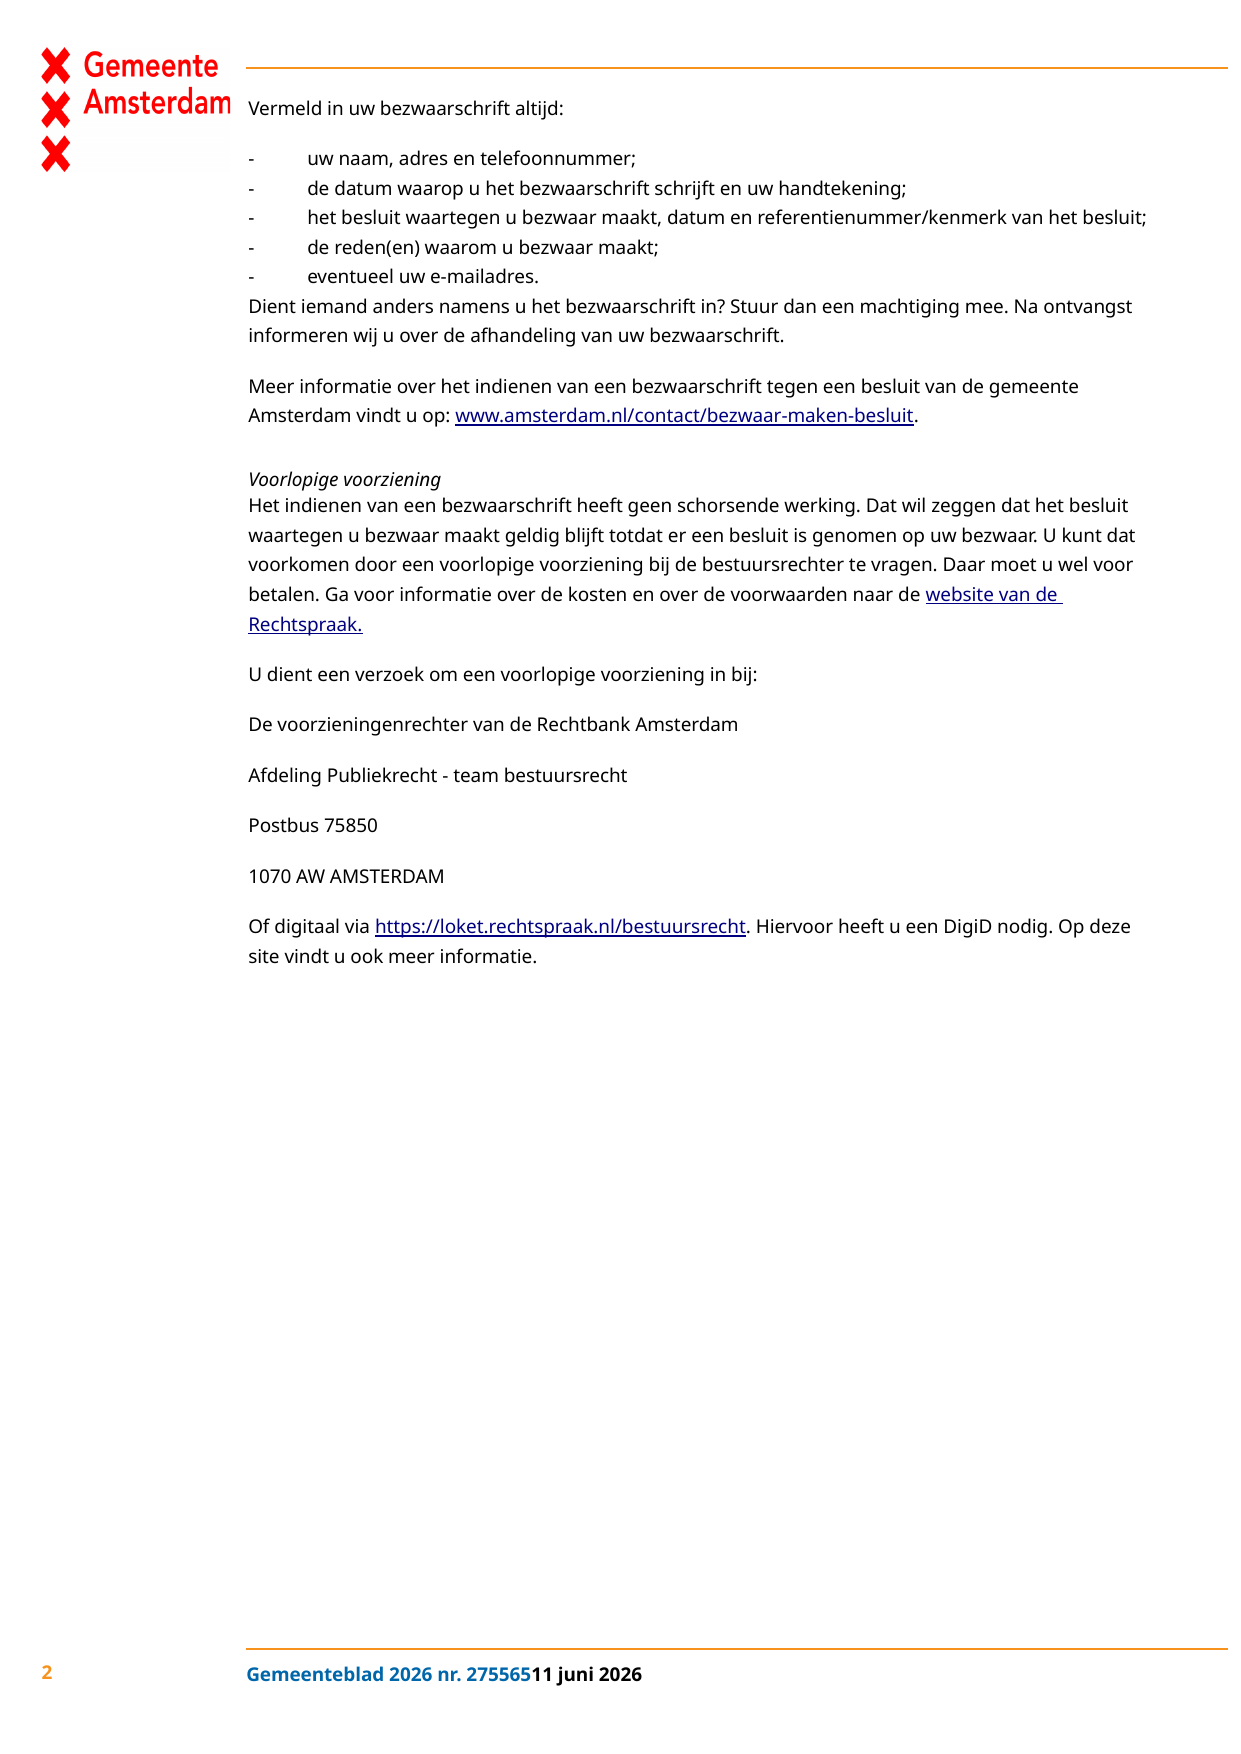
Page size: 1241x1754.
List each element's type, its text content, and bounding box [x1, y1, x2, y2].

text U dient een verzoek om een voorlopige voorziening in bij: [248, 661, 1152, 687]
list de reden(en) waarom u bezwaar maakt; [248, 234, 1152, 260]
list eventueel uw e-mailadres. [248, 263, 1152, 289]
text Postbus 75850 [248, 812, 1152, 838]
text Vermeld in uw bezwaarschrift altijd: [248, 95, 1152, 121]
list uw naam, adres en telefoonnummer; [248, 145, 1152, 171]
list de datum waarop u het bezwaarschrift schrijft en uw handtekening; [248, 175, 1152, 201]
text Meer informatie over het indienen van een bezwaarschrift tegen een besluit van de gemeente Amsterdam vindt u op: www.amsterdam.nl/contact/bezwaar-maken-besluit. [248, 373, 1152, 428]
list het besluit waartegen u bezwaar maakt, datum en referentienummer/kenmerk van het besluit; [248, 204, 1152, 230]
picture [41, 47, 231, 172]
text Voorlopige voorziening [248, 467, 1152, 492]
text Of digitaal via https://loket.rechtspraak.nl/bestuursrecht. Hiervoor heeft u een DigiD nodig. Op deze site vindt u ook meer informatie. [248, 913, 1152, 968]
text Dient iemand anders namens u het bezwaarschrift in? Stuur dan een machtiging mee. Na ontvangst informeren wij u over de afhandeling van uw bezwaarschrift. [248, 293, 1152, 348]
text De voorzieningenrechter van de Rechtbank Amsterdam [248, 712, 1152, 737]
text 1070 AW AMSTERDAM [248, 863, 1152, 888]
text Afdeling Publiekrecht - team bestuursrecht [248, 762, 1152, 788]
text Het indienen van een bezwaarschrift heeft geen schorsende werking. Dat wil zeggen dat het besluit waartegen u bezwaar maakt geldig blijft totdat er een besluit is genomen op uw bezwaar. U kunt dat voorkomen door een voorlopige voorziening bij de bestuursrechter te vragen. Daar moet u wel voor betalen. Ga voor informatie over de kosten en over de voorwaarden naar de website van de Rechtspraak. [248, 492, 1152, 636]
